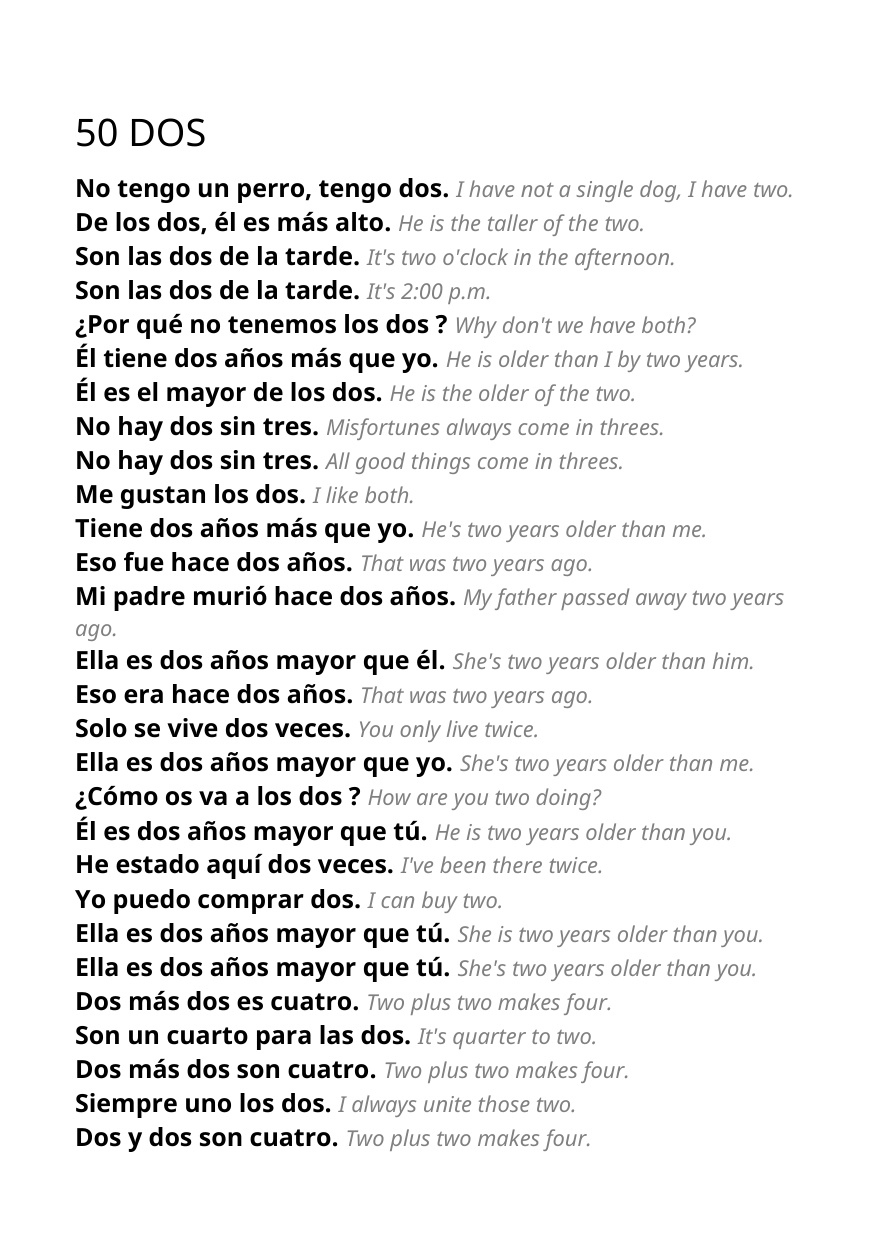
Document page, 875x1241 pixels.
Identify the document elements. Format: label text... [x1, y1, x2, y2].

text Me gustan los dos. I like both. [75, 477, 799, 511]
text Siempre uno los dos. I always unite those two. [75, 1086, 799, 1120]
text Ella es dos años mayor que tú. She is two years older than you. [75, 915, 799, 949]
text Solo se vive dos veces. You only live twice. [75, 711, 799, 745]
text Él es dos años mayor que tú. He is two years older than you. [75, 813, 799, 847]
text No hay dos sin tres. Misfortunes always come in threes. [75, 409, 799, 443]
text Ella es dos años mayor que tú. She's two years older than you. [75, 949, 799, 983]
text Ella es dos años mayor que yo. She's two years older than me. [75, 745, 799, 779]
text Eso fue hace dos años. That was two years ago. [75, 545, 799, 579]
text No hay dos sin tres. All good things come in threes. [75, 443, 799, 477]
text Yo puedo comprar dos. I can buy two. [75, 881, 799, 915]
text Son las dos de la tarde. It's 2:00 p.m. [75, 272, 799, 306]
text Dos más dos son cuatro. Two plus two makes four. [75, 1052, 799, 1086]
text He estado aquí dos veces. I've been there twice. [75, 847, 799, 881]
text No tengo un perro, tengo dos. I have not a single dog, I have two. [75, 170, 799, 204]
text De los dos, él es más alto. He is the taller of the two. [75, 204, 799, 238]
text ¿Cómo os va a los dos ? How are you two doing? [75, 779, 799, 813]
text Eso era hace dos años. That was two years ago. [75, 677, 799, 711]
text Mi padre murió hace dos años. My father passed away two years ago. [75, 579, 799, 643]
text Tiene dos años más que yo. He's two years older than me. [75, 511, 799, 545]
text Dos y dos son cuatro. Two plus two makes four. [75, 1120, 799, 1154]
text Son las dos de la tarde. It's two o'clock in the afternoon. [75, 238, 799, 272]
subtitle 50 DOS [75, 106, 799, 158]
text Él tiene dos años más que yo. He is older than I by two years. [75, 341, 799, 374]
text Él es el mayor de los dos. He is the older of the two. [75, 374, 799, 409]
text Ella es dos años mayor que él. She's two years older than him. [75, 643, 799, 677]
text Son un cuarto para las dos. It's quarter to two. [75, 1017, 799, 1052]
text Dos más dos es cuatro. Two plus two makes four. [75, 983, 799, 1017]
text ¿Por qué no tenemos los dos ? Why don't we have both? [75, 306, 799, 341]
